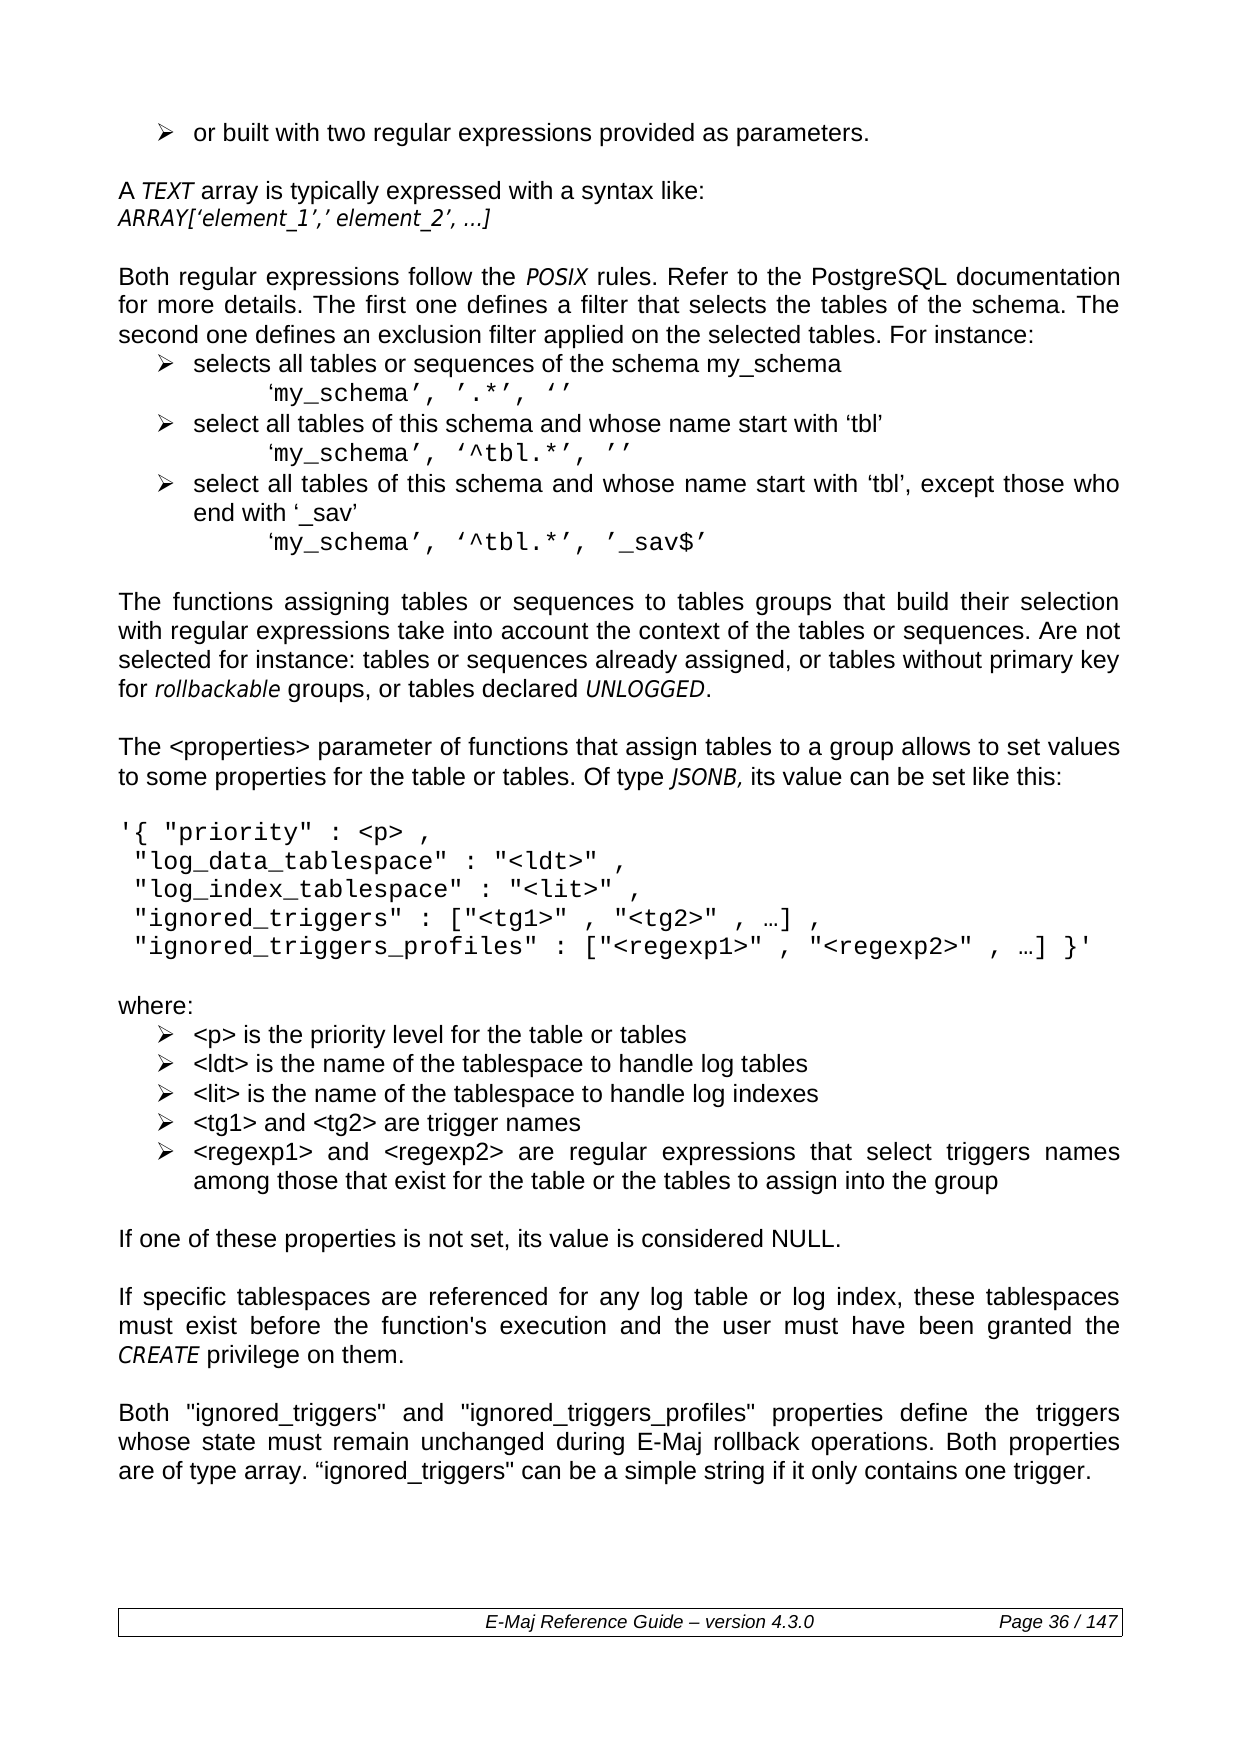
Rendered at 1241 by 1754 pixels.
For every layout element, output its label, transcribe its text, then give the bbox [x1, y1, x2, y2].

text ‘my_schema’, ‘^tbl.*’, ’_sav$’ [118, 527, 1122, 558]
list <p> is the priority level for the table or tables [156, 1020, 1122, 1049]
list select all tables of this schema and whose name start with ‘tbl’, except those who end with ‘_sav’ [156, 469, 1122, 527]
text The functions assigning tables or sequences to tables groups that build their selection with regular expressions take into account the context of the tables or sequences. Are not selected for instance: tables or sequences already assigned, or tables without primary key for rollbackable groups, or tables declared UNLOGGED. [118, 587, 1122, 703]
text If one of these properties is not set, its value is considered NULL. [118, 1224, 1122, 1253]
text If specific tablespaces are referenced for any log table or log index, these tablespaces must exist before the function's execution and the user must have been granted the CREATE privilege on them. [118, 1282, 1122, 1369]
text The <properties> parameter of functions that assign tables to a group allows to set values to some properties for the table or tables. Of type JSONB, its value can be set like this: [118, 732, 1122, 790]
list <regexp1> and <regexp2> are regular expressions that select triggers names among those that exist for the table or the tables to assign into the group [156, 1137, 1122, 1195]
text A TEXT array is typically expressed with a syntax like: [118, 176, 1122, 205]
list <tg1> and <tg2> are trigger names [156, 1107, 1122, 1137]
list <ldt> is the name of the tablespace to handle log tables [156, 1049, 1122, 1078]
text Both "ignored_triggers" and "ignored_triggers_profiles" properties define the triggers whose state must remain unchanged during E-Maj rollback operations. Both properties are of type array. “ignored_triggers" can be a simple string if it only contains one trigger. [118, 1398, 1122, 1485]
text ‘my_schema’, ’.*’, ‘’ [118, 378, 1122, 409]
text where: [118, 991, 1122, 1020]
list or built with two regular expressions provided as parameters. [156, 118, 1122, 147]
list select all tables of this schema and whose name start with ‘tbl’ [156, 409, 1122, 438]
list selects all tables or sequences of the schema my_schema [156, 348, 1122, 378]
text ARRAY[‘element_1’,’ element_2’, ...] [118, 205, 1122, 232]
text ‘my_schema’, ‘^tbl.*’, ’’ [118, 438, 1122, 469]
text '{ "priority" : <p> , "log_data_tablespace" : "<ldt>" , "log_index_tablespace" : "<lit>" , "ignored_triggers" : ["<tg1>" , "<tg2>" , …] , "ignored_triggers_profiles" : ["<regexp1>" , "<regexp2>" , …] }' [118, 819, 1122, 962]
list <lit> is the name of the tablespace to handle log indexes [156, 1078, 1122, 1107]
text Both regular expressions follow the POSIX rules. Refer to the PostgreSQL documentation for more details. The first one defines a filter that selects the tables of the schema. The second one defines an exclusion filter applied on the selected tables. For instance: [118, 261, 1122, 348]
